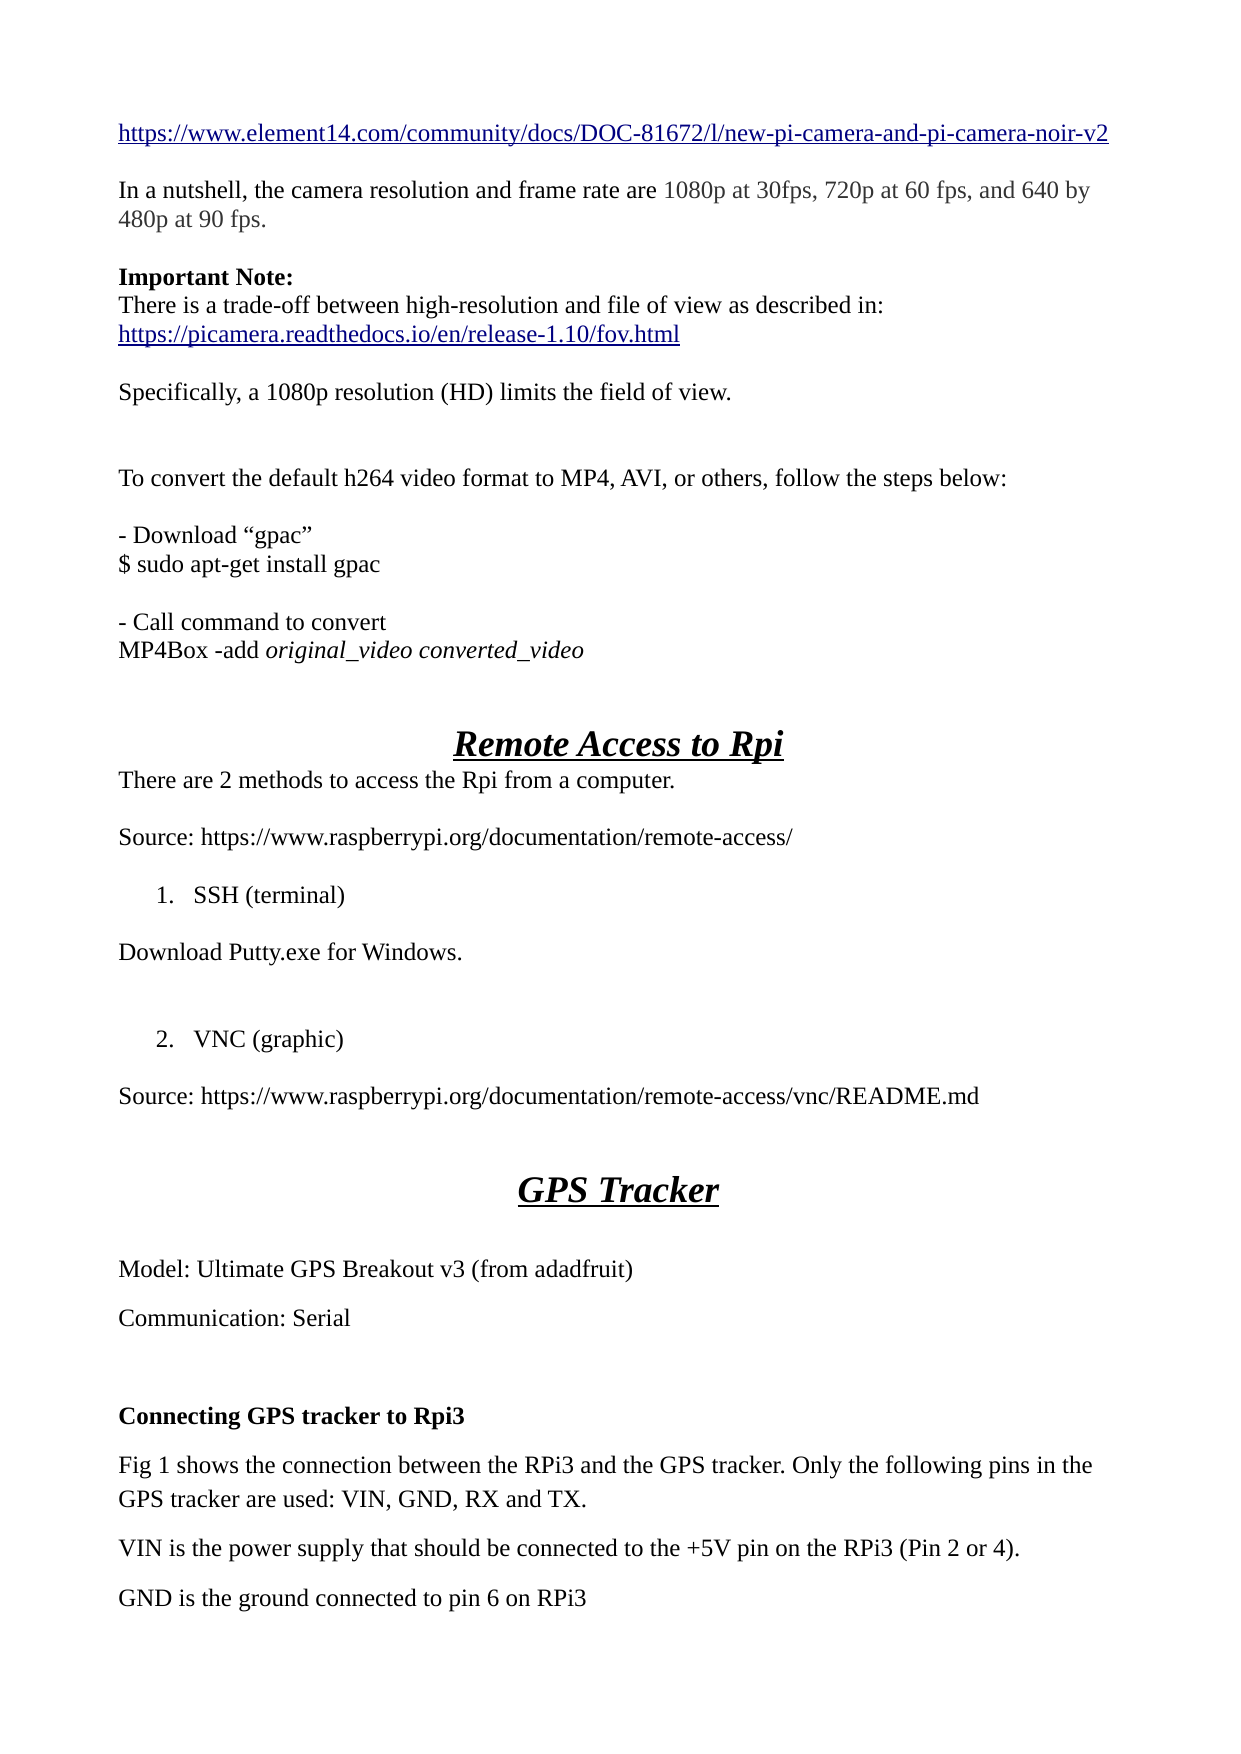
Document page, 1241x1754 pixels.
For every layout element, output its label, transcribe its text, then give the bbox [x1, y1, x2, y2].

text Download Putty.exe for Windows. [118, 937, 1122, 966]
text Fig 1 shows the connection between the RPi3 and the GPS tracker. Only the following pins in the GPS tracker are used: VIN, GND, RX and TX. [118, 1450, 1122, 1513]
text - Download “gpac” [118, 521, 1122, 549]
text https://www.element14.com/community/docs/DOC-81672/l/new-pi-camera-and-pi-camera-noir-v2 [118, 118, 1122, 147]
text GPS Tracker [118, 1167, 1122, 1211]
text There is a trade-off between high-resolution and file of view as described in: [118, 291, 1122, 319]
text $ sudo apt-get install gpac [118, 549, 1122, 578]
text Connecting GPS tracker to Rpi3 [118, 1401, 1122, 1430]
text Communication: Serial [118, 1303, 1122, 1332]
text - Call command to convert [118, 607, 1122, 636]
text GND is the ground connected to pin 6 on RPi3 [118, 1583, 1122, 1611]
text Important Note: [118, 262, 1122, 291]
text To convert the default h264 video format to MP4, AVI, or others, follow the steps below: [118, 463, 1122, 492]
list SSH (terminal) [156, 880, 1122, 909]
text VIN is the power supply that should be connected to the +5V pin on the RPi3 (Pin 2 or 4). [118, 1533, 1122, 1562]
text Source: https://www.raspberrypi.org/documentation/remote-access/vnc/README.md [118, 1081, 1122, 1110]
text MP4Box -add original_video converted_video [118, 636, 1122, 664]
text Source: https://www.raspberrypi.org/documentation/remote-access/ [118, 822, 1122, 851]
text Remote Access to Rpi [118, 722, 1122, 765]
text There are 2 methods to access the Rpi from a computer. [118, 765, 1122, 794]
text In a nutshell, the camera resolution and frame rate are 1080p at 30fps, 720p at 60 fps, and 640 by 480p at 90 fps. [118, 176, 1122, 233]
text Specifically, a 1080p resolution (HD) limits the field of view. [118, 377, 1122, 406]
list VNC (graphic) [156, 1024, 1122, 1052]
text Model: Ultimate GPS Breakout v3 (from adadfruit) [118, 1254, 1122, 1282]
text https://picamera.readthedocs.io/en/release-1.10/fov.html [118, 319, 1122, 348]
